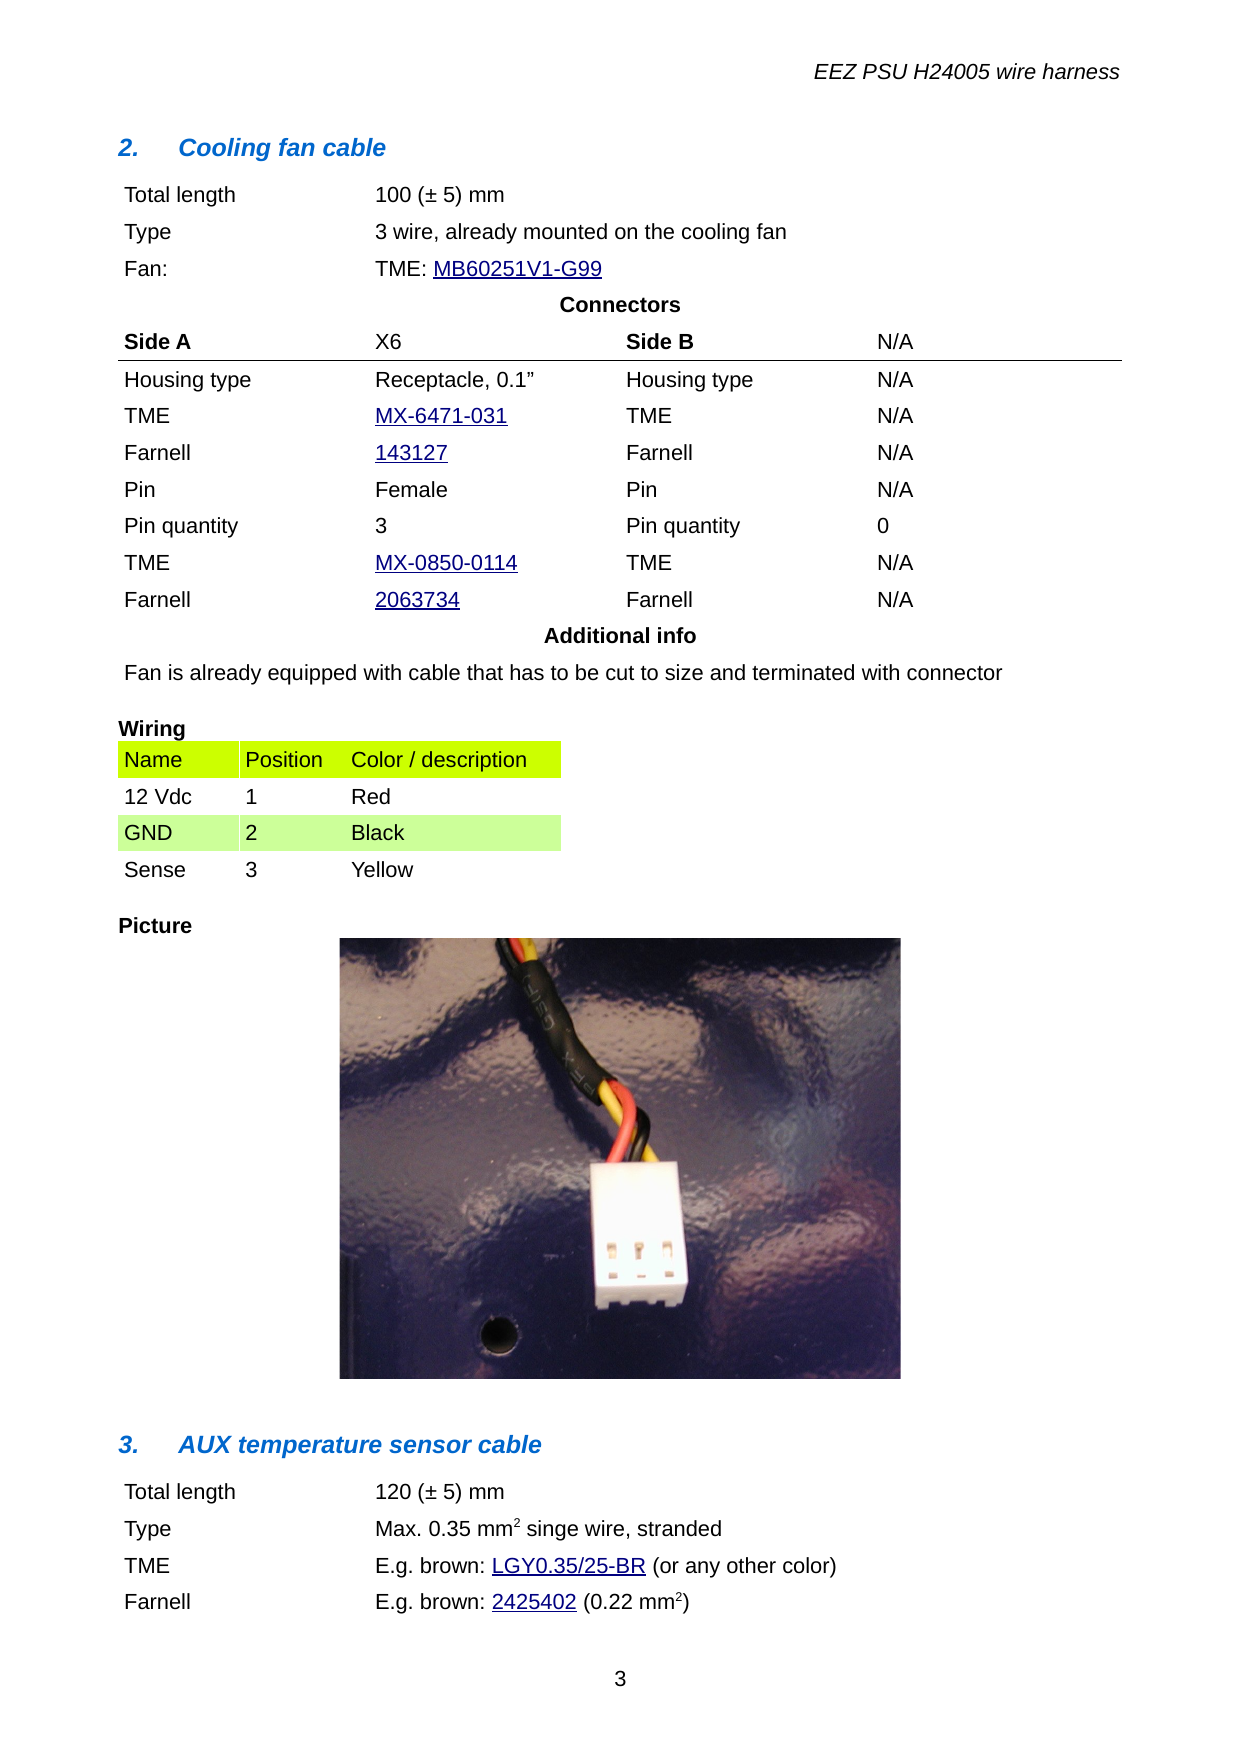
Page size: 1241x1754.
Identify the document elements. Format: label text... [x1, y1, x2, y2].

table_cell Yellow [345, 851, 561, 888]
table_header [871, 176, 1122, 213]
table_cell X6 [369, 323, 620, 360]
table_cell Max. 0.35 mm2 singe wire, stranded [369, 1510, 1122, 1547]
table_cell N/A [871, 361, 1122, 397]
table_header 120 (± 5) mm [369, 1474, 620, 1510]
table_cell 3 [240, 851, 345, 888]
table_cell Farnell [620, 581, 871, 617]
table_header Total length [118, 176, 369, 213]
table_cell Farnell [118, 581, 369, 617]
table_cell Farnell [118, 1584, 369, 1620]
table_cell Pin quantity [620, 508, 871, 544]
table_cell Female [369, 471, 620, 507]
table_header 100 (± 5) mm [369, 176, 620, 213]
table_cell Receptacle, 0.1” [369, 361, 620, 397]
table_cell 2 [240, 815, 345, 851]
table_cell MX-0850-0114 [369, 544, 620, 581]
table_cell N/A [871, 434, 1122, 471]
table_cell Black [345, 815, 561, 851]
table_header Color / description [345, 741, 561, 778]
table_header Total length [118, 1474, 369, 1510]
table_cell 3 [369, 508, 620, 544]
table_header Position [240, 741, 345, 778]
table_cell TME [118, 544, 369, 581]
table_cell Housing type [620, 361, 871, 397]
table_cell 12 Vdc [118, 778, 239, 814]
table_cell Farnell [118, 434, 369, 471]
subtitle AUX temperature sensor cable [118, 1430, 1122, 1459]
table_cell E.g. brown: 2425402 (0.22 mm2) [369, 1584, 1122, 1620]
table_cell N/A [871, 323, 1122, 360]
picture [339, 938, 901, 1379]
table_cell 143127 [369, 434, 620, 471]
table_header [871, 1474, 1122, 1510]
table_cell N/A [871, 544, 1122, 581]
table_cell TME [620, 544, 871, 581]
table_header [620, 176, 871, 213]
table_cell Farnell [620, 434, 871, 471]
table_cell N/A [871, 581, 1122, 617]
table_cell TME [620, 398, 871, 434]
table_cell N/A [871, 398, 1122, 434]
table_cell 0 [871, 508, 1122, 544]
table_cell 3 wire, already mounted on the cooling fan [369, 213, 1122, 250]
table_cell N/A [871, 471, 1122, 507]
table_header [620, 1474, 871, 1510]
table_cell TME [118, 398, 369, 434]
table_cell Additional info [118, 618, 1122, 654]
text Wiring [118, 716, 1122, 741]
table_cell TME [118, 1547, 369, 1583]
table_cell MX-6471-031 [369, 398, 620, 434]
subtitle Cooling fan cable [118, 133, 1122, 162]
table_cell Sense [118, 851, 239, 888]
table_cell Red [345, 778, 561, 814]
table_cell E.g. brown: LGY0.35/25-BR (or any other color) [369, 1547, 1122, 1583]
table_cell Housing type [118, 361, 369, 397]
table_cell Fan is already equipped with cable that has to be cut to size and terminated with connector [118, 654, 1122, 716]
table_header Name [118, 741, 239, 778]
table_cell Fan: [118, 250, 369, 286]
table_cell 1 [240, 778, 345, 814]
table_cell Type [118, 1510, 369, 1547]
table_cell Pin quantity [118, 508, 369, 544]
table_cell Type [118, 213, 369, 250]
table_cell Side B [620, 323, 871, 360]
table_cell 2063734 [369, 581, 620, 617]
table_cell TME: MB60251V1-G99 [369, 250, 1122, 286]
table_cell Pin [620, 471, 871, 507]
table_cell Side A [118, 323, 369, 360]
table_cell GND [118, 815, 239, 851]
table_cell Connectors [118, 286, 1122, 323]
text Picture [118, 913, 1122, 938]
table_cell Pin [118, 471, 369, 507]
